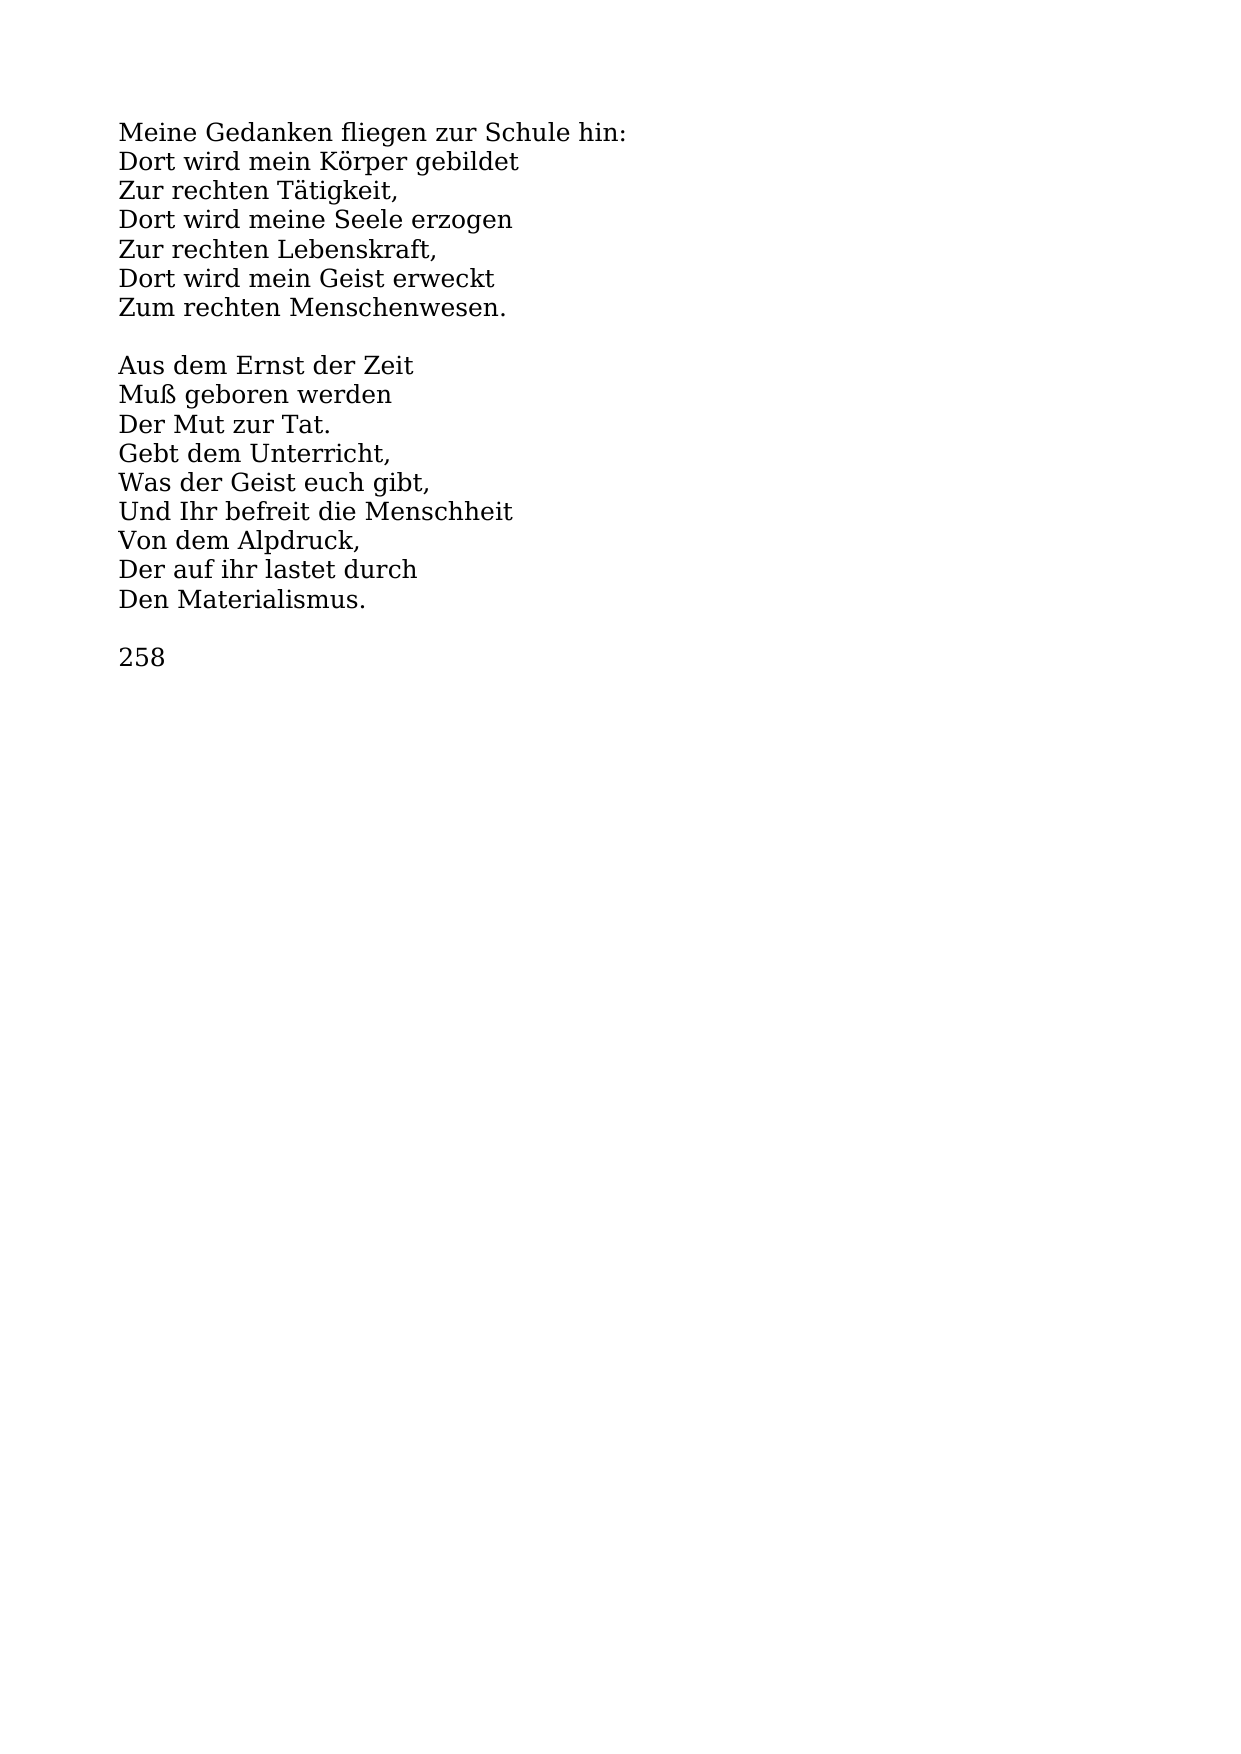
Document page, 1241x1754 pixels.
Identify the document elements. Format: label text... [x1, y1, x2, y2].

text Von dem Alpdruck, [118, 526, 1122, 556]
text Muß geboren werden [118, 381, 1122, 410]
text Zur rechten Lebenskraft, [118, 235, 1122, 264]
text Dort wird mein Geist erweckt [118, 264, 1122, 293]
text Zur rechten Tätigkeit, [118, 176, 1122, 206]
text Zum rechten Menschenwesen. [118, 293, 1122, 322]
text Was der Geist euch gibt, [118, 468, 1122, 497]
text Und Ihr befreit die Menschheit [118, 497, 1122, 526]
text Den Materialismus. [118, 585, 1122, 614]
text Dort wird mein Körper gebildet [118, 147, 1122, 176]
text 258 [118, 643, 1122, 672]
text Der auf ihr lastet durch [118, 556, 1122, 585]
text Meine Gedanken fliegen zur Schule hin: [118, 118, 1122, 147]
text Gebt dem Unterricht, [118, 439, 1122, 468]
text Der Mut zur Tat. [118, 410, 1122, 439]
text Aus dem Ernst der Zeit [118, 351, 1122, 381]
text Dort wird meine Seele erzogen [118, 206, 1122, 235]
